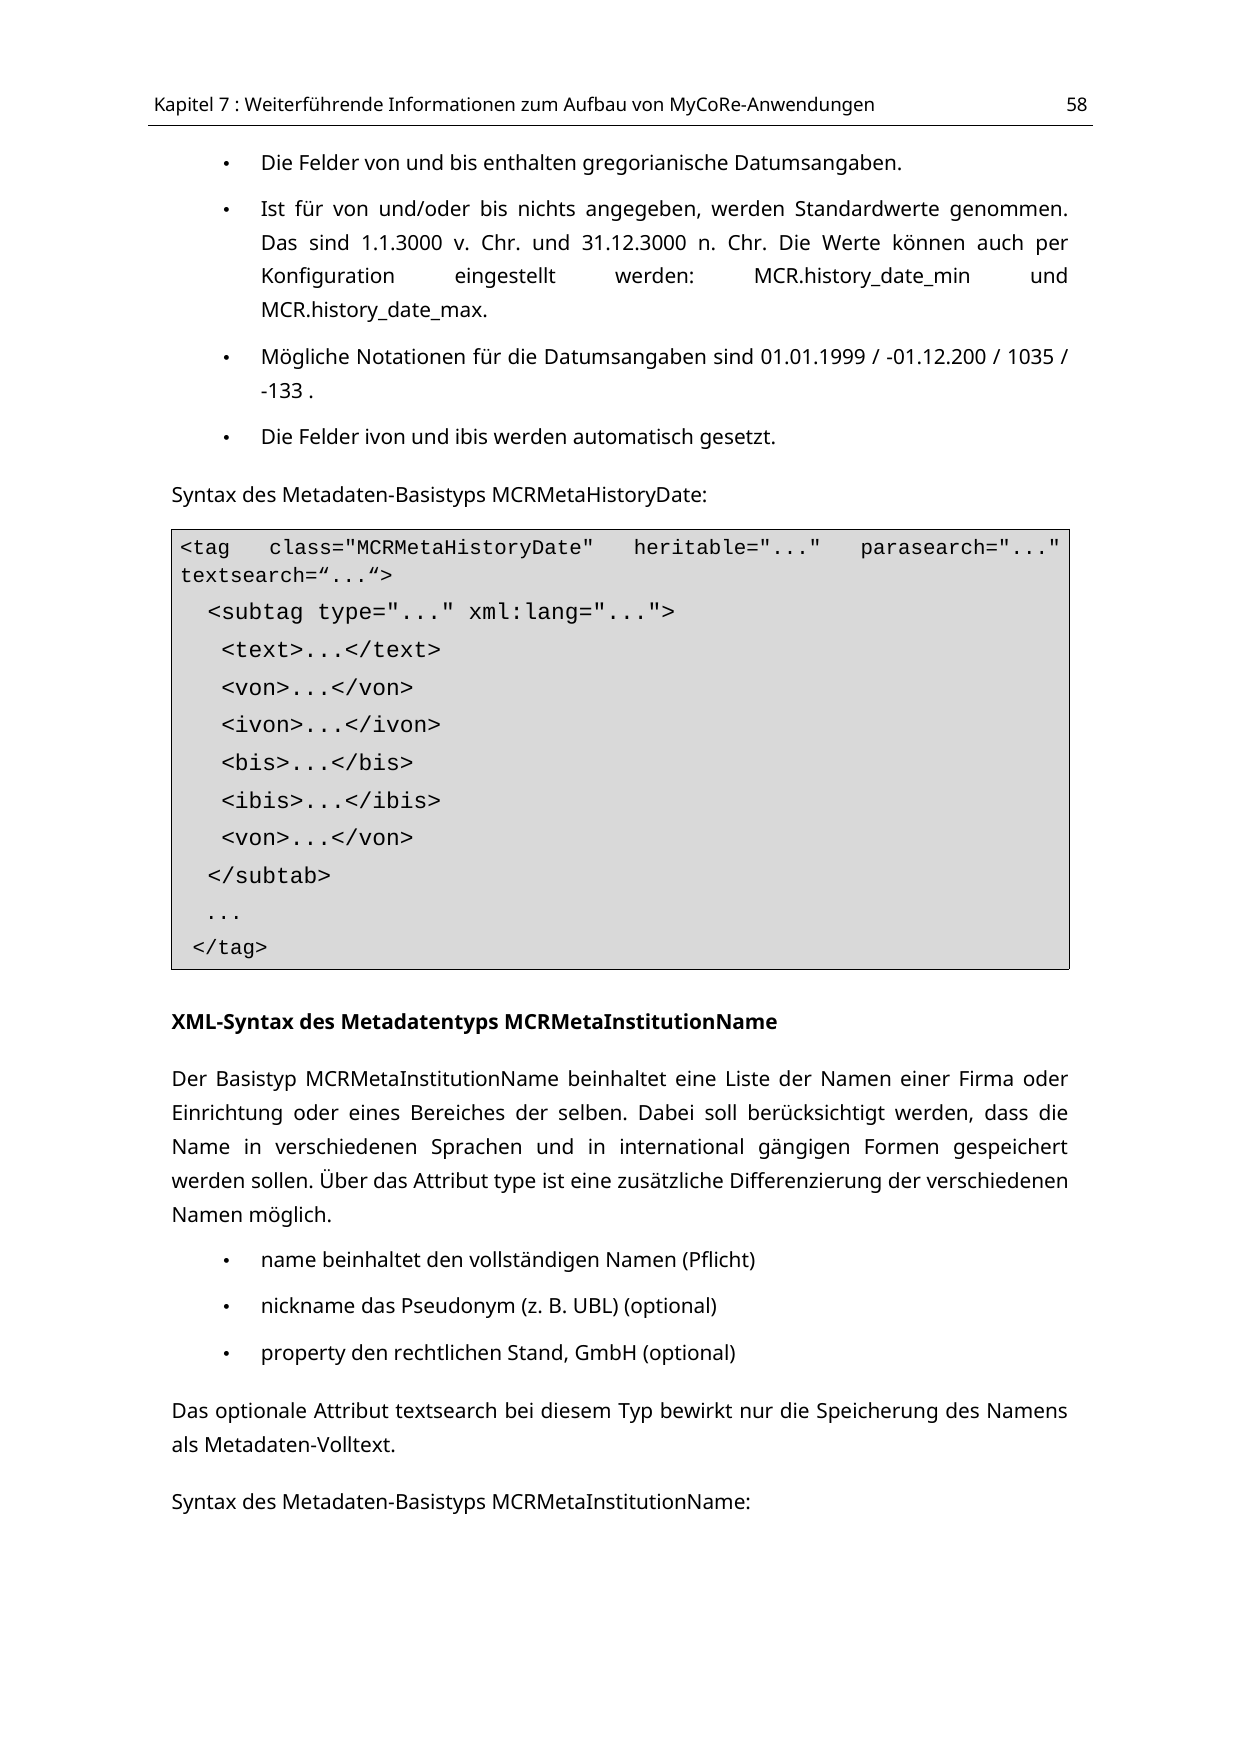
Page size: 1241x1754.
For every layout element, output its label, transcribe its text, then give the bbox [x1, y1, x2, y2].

list Die Felder von und bis enthalten gregorianische Datumsangaben. [185, 148, 1069, 176]
text Syntax des Metadaten-Basistyps MCRMetaHistoryDate: [171, 480, 1069, 508]
subtitle XML-Syntax des Metadatentyps MCRMetaInstitutionName [171, 1007, 1092, 1035]
text Das optionale Attribut textsearch bei diesem Typ bewirkt nur die Speicherung des Namens als Metadaten-Volltext. [171, 1396, 1069, 1458]
list nickname das Pseudonym (z. B. UBL) (optional) [185, 1292, 1069, 1320]
text <tag class="MCRMetaHistoryDate" heritable="..." parasearch="..." textsearch=“...“> [172, 530, 1069, 589]
text ... [172, 894, 1069, 926]
text <von>...</von> [172, 667, 1069, 702]
text <subtag type="..." xml:lang="..."> [172, 592, 1069, 627]
text <ivon>...</ivon> [172, 705, 1069, 740]
list Ist für von und/oder bis nichts angegeben, werden Standardwerte genommen. Das sind 1.1.3000 v. Chr. und 31.12.3000 n. Chr. Die Werte können auch per Konfiguration eingestellt werden: MCR.history_date_min und MCR.history_date_max. [185, 194, 1069, 324]
text Der Basistyp MCRMetaInstitutionName beinhaltet eine Liste der Namen einer Firma oder Einrichtung oder eines Bereiches der selben. Dabei soll berücksichtigt werden, dass die Name in verschiedenen Sprachen und in international gängigen Formen gespeichert werden sollen. Über das Attribut type ist eine zusätzliche Differenzierung der verschiedenen Namen möglich. [171, 1064, 1069, 1228]
list property den rechtlichen Stand, GmbH (optional) [185, 1338, 1069, 1366]
text <ibis>...</ibis> [172, 781, 1069, 815]
text <von>...</von> [172, 818, 1069, 853]
text </subtab> [172, 856, 1069, 891]
text <text>...</text> [172, 630, 1069, 664]
list Mögliche Notationen für die Datumsangaben sind 01.01.1999 / -01.12.200 / 1035 / -133 . [185, 342, 1069, 404]
text Syntax des Metadaten-Basistyps MCRMetaInstitutionName: [171, 1487, 1069, 1516]
list Die Felder ivon und ibis werden automatisch gesetzt. [185, 422, 1069, 450]
list name beinhaltet den vollständigen Namen (Pflicht) [185, 1245, 1069, 1273]
text </tag> [172, 929, 1069, 969]
text <bis>...</bis> [172, 743, 1069, 777]
